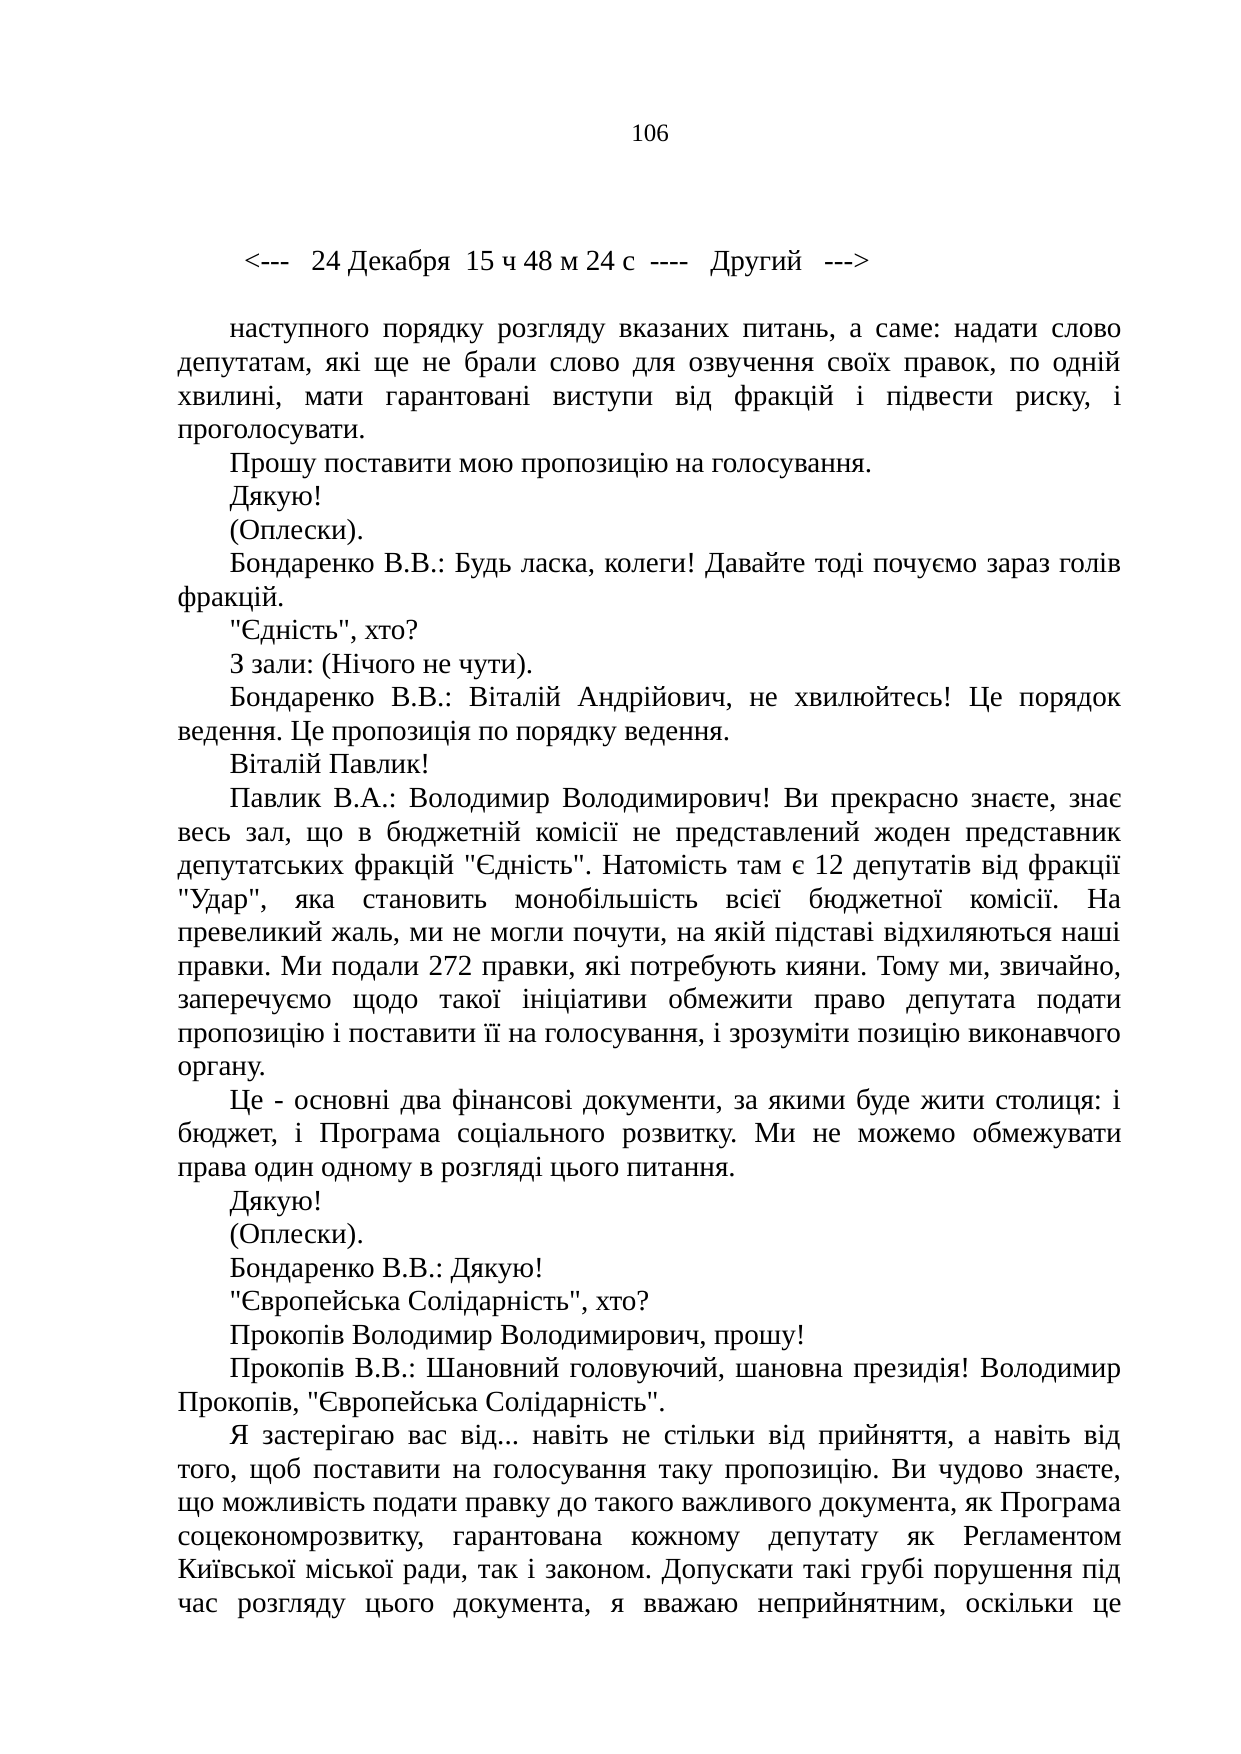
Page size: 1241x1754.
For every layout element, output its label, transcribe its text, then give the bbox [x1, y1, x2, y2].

text Бондаренко В.В.: Дякую! [177, 1250, 1122, 1283]
text Прокопів В.В.: Шановний головуючий, шановна президія! Володимир Прокопів, "Європейська Солідарність". [177, 1350, 1122, 1417]
text Прокопів Володимир Володимирович, прошу! [177, 1317, 1122, 1350]
text Бондаренко В.В.: Будь ласка, колеги! Давайте тоді почуємо зараз голів фракцій. [177, 545, 1122, 612]
text Павлик В.А.: Володимир Володимирович! Ви прекрасно знаєте, знає весь зал, що в бюджетній комісії не представлений жоден представник депутатських фракцій "Єдність". Натомість там є 12 депутатів від фракції "Удар", яка становить монобільшість всієї бюджетної комісії. На превеликий жаль, ми не могли почути, на якій підставі відхиляються наші правки. Ми подали 272 правки, які потребують кияни. Тому ми, звичайно, заперечуємо щодо такої ініціативи обмежити право депутата подати пропозицію і поставити її на голосування, і зрозуміти позицію виконавчого органу. [177, 780, 1122, 1082]
text Дякую! [177, 478, 1122, 512]
text "Єдність", хто? [177, 612, 1122, 646]
text Це - основні два фінансові документи, за якими буде жити столиця: і бюджет, і Програма соціального розвитку. Ми не можемо обмежувати права один одному в розгляді цього питання. [177, 1082, 1122, 1183]
text Я застерігаю вас від... навіть не стільки від прийняття, а навіть від того, щоб поставити на голосування таку пропозицію. Ви чудово знаєте, що можливість подати правку до такого важливого документа, як Програма соцекономрозвитку, гарантована кожному депутату як Регламентом Київської міської ради, так і законом. Допускати такі грубі порушення під час розгляду цього документа, я вважаю неприйнятним, оскільки це [177, 1417, 1122, 1619]
text (Оплески). [177, 1216, 1122, 1250]
text Віталій Павлик! [177, 747, 1122, 780]
text наступного порядку розгляду вказаних питань, а саме: надати слово депутатам, які ще не брали слово для озвучення своїх правок, по одній хвилині, мати гарантовані виступи від фракцій і підвести риску, і проголосувати. [177, 311, 1122, 445]
text Дякую! [177, 1183, 1122, 1216]
text З зали: (Нічого не чути). [177, 646, 1122, 679]
text Бондаренко В.В.: Віталій Андрійович, не хвилюйтесь! Це порядок ведення. Це пропозиція по порядку ведення. [177, 679, 1122, 747]
text Прошу поставити мою пропозицію на голосування. [177, 445, 1122, 478]
text <--- 24 Декабря 15 ч 48 м 24 с ---- Другий ---> [177, 243, 1122, 277]
text (Оплески). [177, 512, 1122, 545]
text "Європейська Солідарність", хто? [177, 1283, 1122, 1317]
